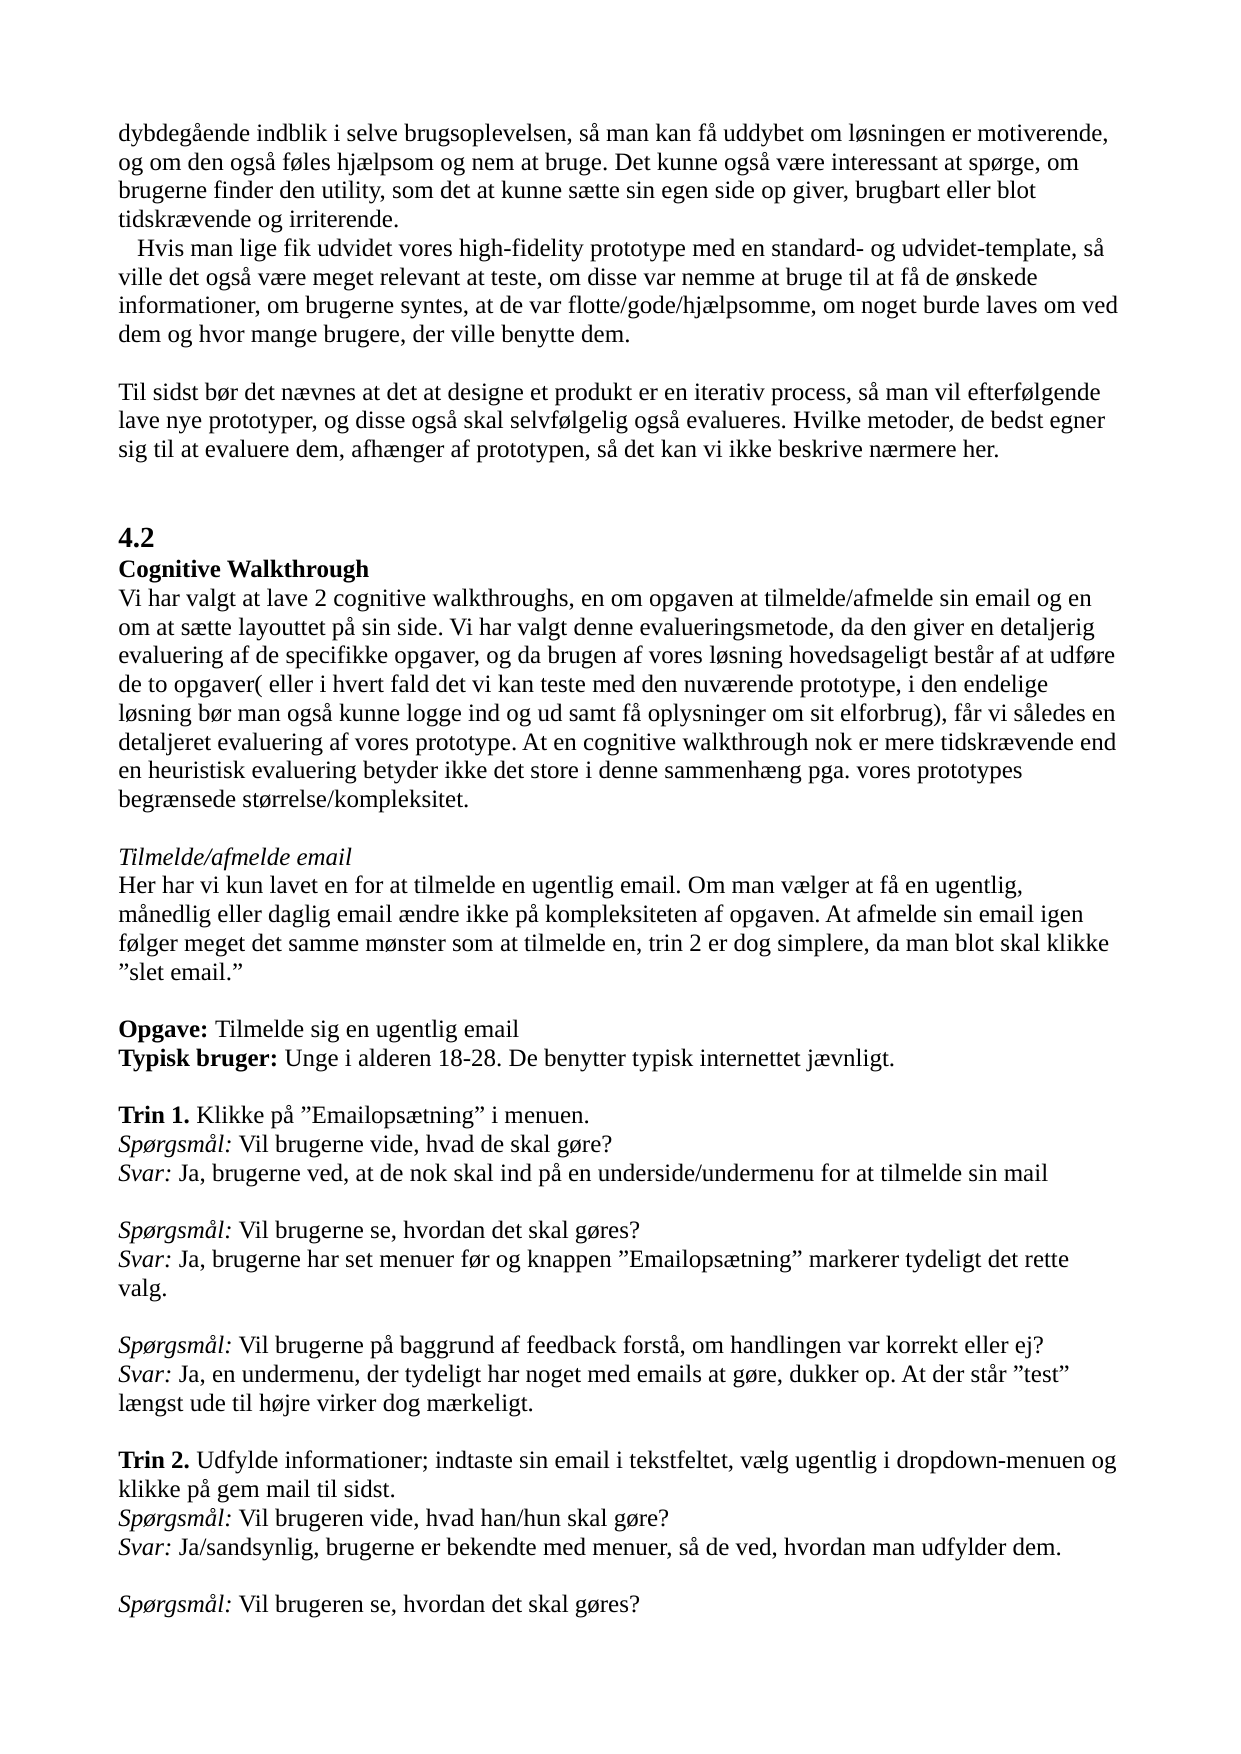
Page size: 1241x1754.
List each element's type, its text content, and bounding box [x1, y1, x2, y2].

text Hvis man lige fik udvidet vores high-fidelity prototype med en standard- og udvidet-template, så ville det også være meget relevant at teste, om disse var nemme at bruge til at få de ønskede informationer, om brugerne syntes, at de var flotte/gode/hjælpsomme, om noget burde laves om ved dem og hvor mange brugere, der ville benytte dem. [118, 233, 1122, 348]
text Svar: Ja/sandsynlig, brugerne er bekendte med menuer, så de ved, hvordan man udfylder dem. [118, 1532, 1122, 1560]
text Svar: Ja, brugerne ved, at de nok skal ind på en underside/undermenu for at tilmelde sin mail [118, 1158, 1122, 1187]
text Spørgsmål: Vil brugerne på baggrund af feedback forstå, om handlingen var korrekt eller ej? [118, 1330, 1122, 1359]
text Svar: Ja, brugerne har set menuer før og knappen ”Emailopsætning” markerer tydeligt det rette valg. [118, 1244, 1122, 1302]
text Her har vi kun lavet en for at tilmelde en ugentlig email. Om man vælger at få en ugentlig, månedlig eller daglig email ændre ikke på kompleksiteten af opgaven. At afmelde sin email igen følger meget det samme mønster som at tilmelde en, trin 2 er dog simplere, da man blot skal klikke ”slet email.” [118, 870, 1122, 985]
text Spørgsmål: Vil brugeren vide, hvad han/hun skal gøre? [118, 1503, 1122, 1532]
text Spørgsmål: Vil brugerne se, hvordan det skal gøres? [118, 1215, 1122, 1244]
text Vi har valgt at lave 2 cognitive walkthroughs, en om opgaven at tilmelde/afmelde sin email og en om at sætte layouttet på sin side. Vi har valgt denne evalueringsmetode, da den giver en detaljerig evaluering af de specifikke opgaver, og da brugen af vores løsning hovedsageligt består af at udføre de to opgaver( eller i hvert fald det vi kan teste med den nuværende prototype, i den endelige løsning bør man også kunne logge ind og ud samt få oplysninger om sit elforbrug), får vi således en detaljeret evaluering af vores prototype. At en cognitive walkthrough nok er mere tidskrævende end en heuristisk evaluering betyder ikke det store i denne sammenhæng pga. vores prototypes begrænsede størrelse/kompleksitet. [118, 583, 1122, 813]
text Spørgsmål: Vil brugerne vide, hvad de skal gøre? [118, 1129, 1122, 1158]
text Opgave: Tilmelde sig en ugentlig email [118, 1014, 1122, 1043]
text Til sidst bør det nævnes at det at designe et produkt er en iterativ process, så man vil efterfølgende lave nye prototyper, og disse også skal selvfølgelig også evalueres. Hvilke metoder, de bedst egner sig til at evaluere dem, afhænger af prototypen, så det kan vi ikke beskrive nærmere her. [118, 377, 1122, 463]
text Typisk bruger: Unge i alderen 18-28. De benytter typisk internettet jævnligt. [118, 1043, 1122, 1072]
text Tilmelde/afmelde email [118, 842, 1122, 870]
text Trin 2. Udfylde informationer; indtaste sin email i tekstfeltet, vælg ugentlig i dropdown-menuen og klikke på gem mail til sidst. [118, 1445, 1122, 1503]
text 4.2 [118, 521, 1122, 554]
text dybdegående indblik i selve brugsoplevelsen, så man kan få uddybet om løsningen er motiverende, og om den også føles hjælpsom og nem at bruge. Det kunne også være interessant at spørge, om brugerne finder den utility, som det at kunne sætte sin egen side op giver, brugbart eller blot tidskrævende og irriterende. [118, 118, 1122, 233]
text Svar: Ja, en undermenu, der tydeligt har noget med emails at gøre, dukker op. At der står ”test” længst ude til højre virker dog mærkeligt. [118, 1359, 1122, 1417]
text Trin 1. Klikke på ”Emailopsætning” i menuen. [118, 1100, 1122, 1129]
text Cognitive Walkthrough [118, 554, 1122, 583]
text Spørgsmål: Vil brugeren se, hvordan det skal gøres? [118, 1589, 1122, 1618]
